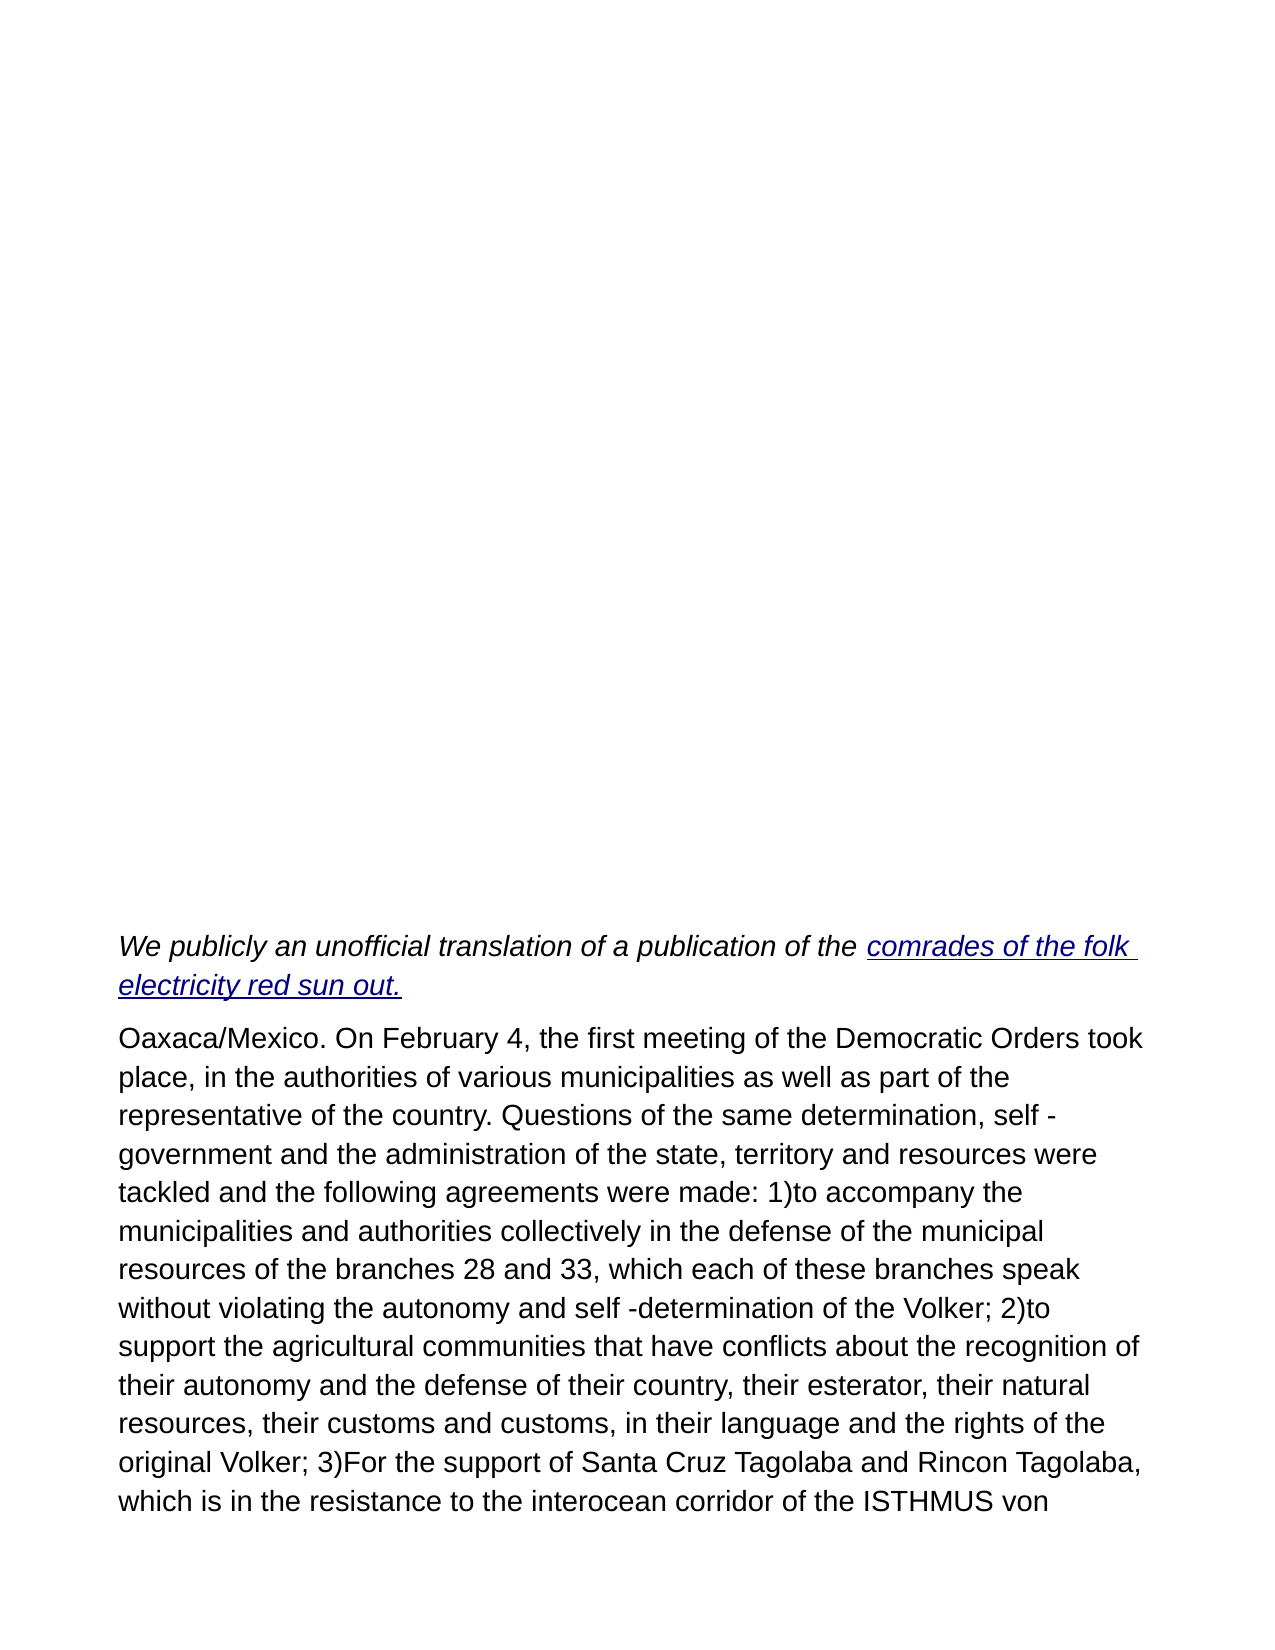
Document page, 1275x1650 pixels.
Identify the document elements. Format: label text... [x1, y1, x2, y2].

text We publicly an unofficial translation of a publication of the comrades of the folk electricity red sun out. [118, 118, 1157, 1001]
text Oaxaca/Mexico. On February 4, the first meeting of the Democratic Orders took place, in the authorities of various municipalities as well as part of the representative of the country. Questions of the same determination, self -government and the administration of the state, territory and resources were tackled and the following agreements were made: 1)to accompany the municipalities and authorities collectively in the defense of the municipal resources of the branches 28 and 33, which each of these branches speak without violating the autonomy and self -determination of the Volker; 2)to support the agricultural communities that have conflicts about the recognition of their autonomy and the defense of their country, their esterator, their natural resources, their customs and customs, in their language and the rights of the original Volker; 3)For the support of Santa Cruz Tagolaba and Rincon Tagolaba, which is in the resistance to the interocean corridor of the ISTHMUS von [118, 1021, 1157, 1517]
